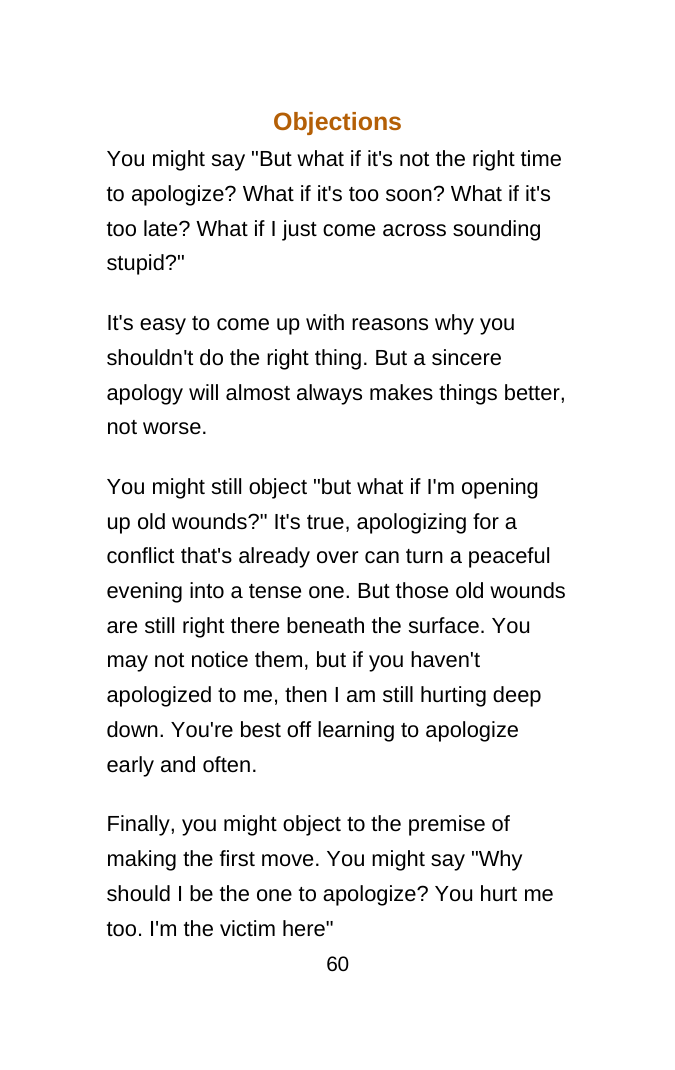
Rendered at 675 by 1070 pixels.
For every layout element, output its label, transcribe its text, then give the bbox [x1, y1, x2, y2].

text You might still object "but what if I'm opening up old wounds?" It's true, apologizing for a conflict that's already over can turn a peaceful evening into a tense one. But those old wounds are still right there beneath the surface. You may not notice them, but if you haven't apologized to me, then I am still hurting deep down. You're best off learning to apologize early and often. [106, 474, 568, 777]
text Finally, you might object to the premise of making the first move. You might say "Why should I be the one to apologize? You hurt me too. I'm the victim here" [106, 811, 568, 941]
text It's easy to come up with reasons why you shouldn't do the right thing. But a sincere apology will almost always makes things better, not worse. [106, 310, 568, 439]
subtitle Objections [106, 106, 568, 135]
text You might say "But what if it's not the right time to apologize? What if it's too soon? What if it's too late? What if I just come across sounding stupid?" [106, 146, 568, 275]
